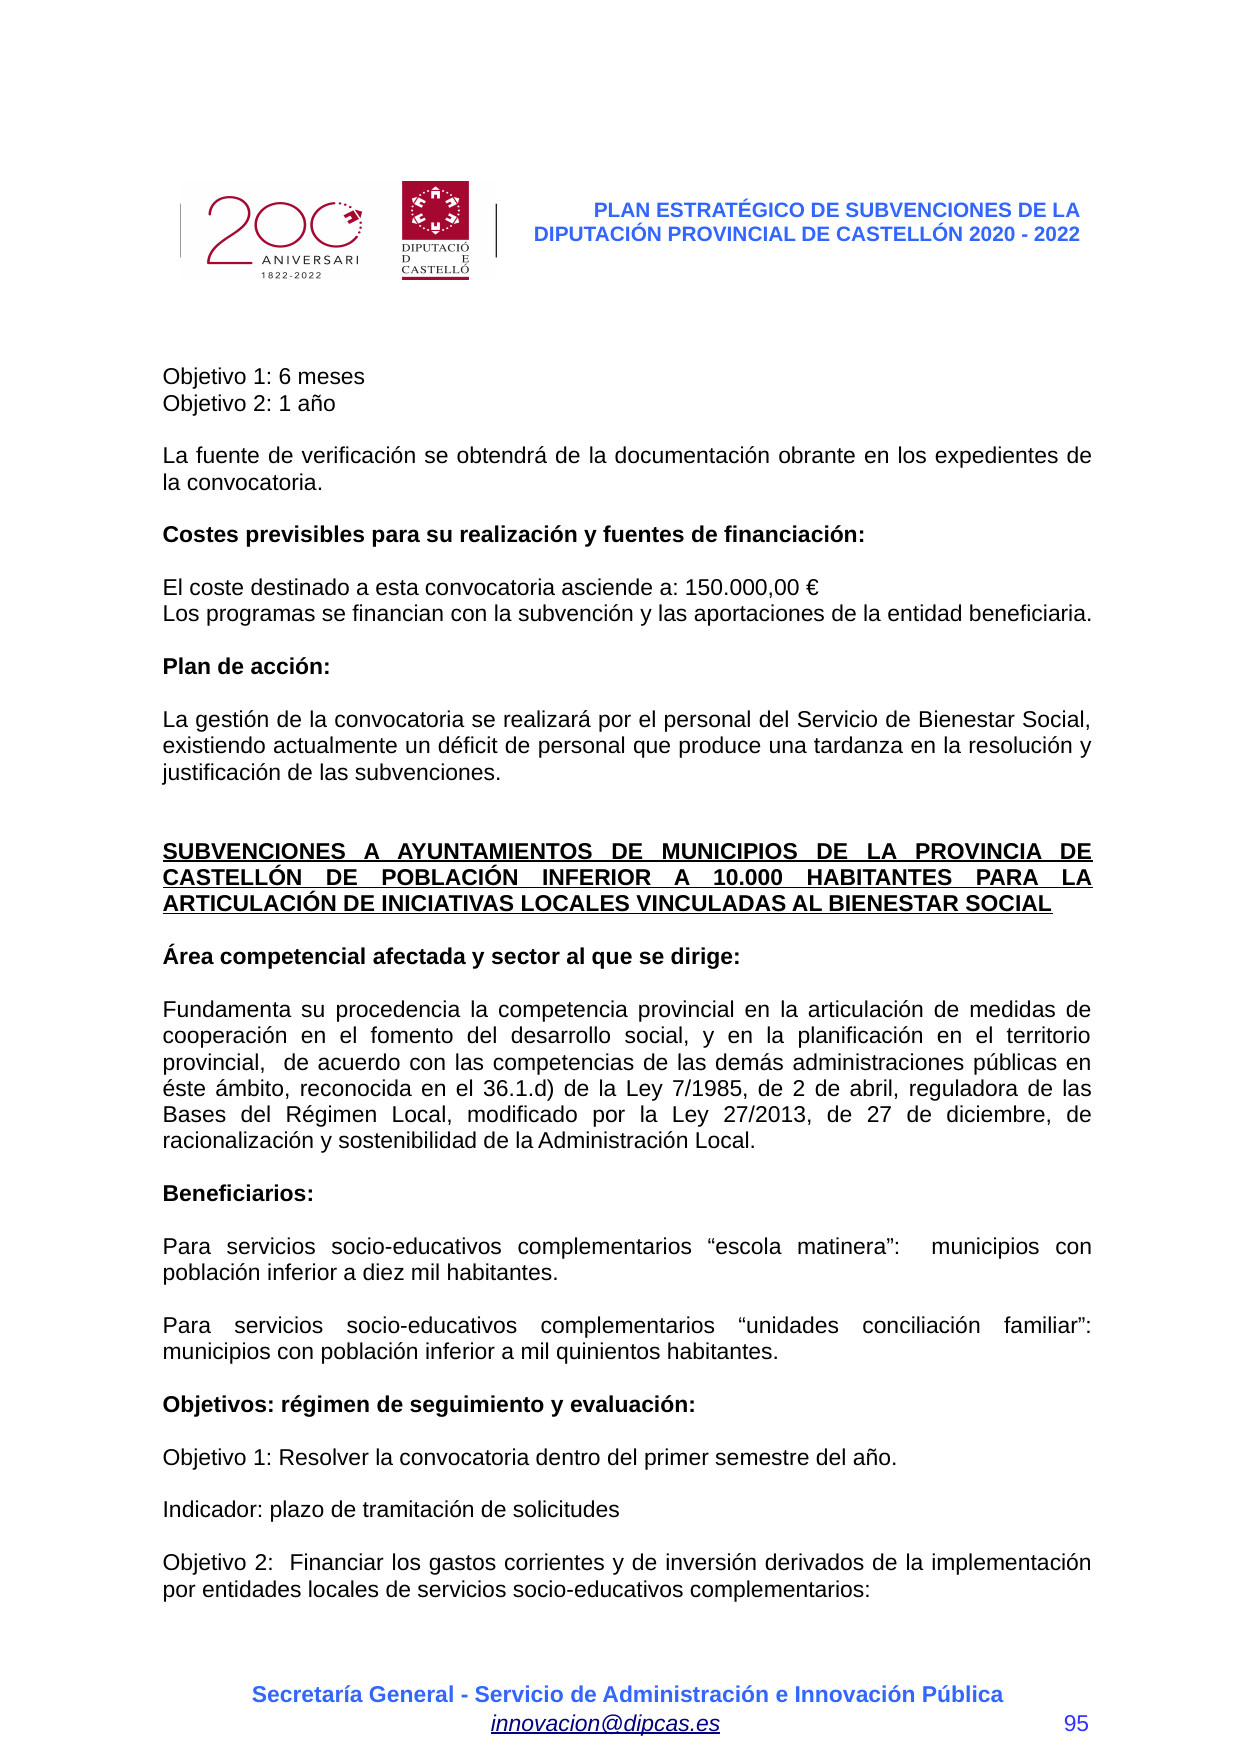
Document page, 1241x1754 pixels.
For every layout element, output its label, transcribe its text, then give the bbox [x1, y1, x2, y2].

text Objetivo 2: 1 año [162, 389, 1092, 416]
text El coste destinado a esta convocatoria asciende a: 150.000,00 € [162, 574, 1092, 600]
text Fundamenta su procedencia la competencia provincial en la articulación de medidas de cooperación en el fomento del desarrollo social, y en la planificación en el territorio provincial, de acuerdo con las competencias de las demás administraciones públicas en éste ámbito, reconocida en el 36.1.d) de la Ley 7/1985, de 2 de abril, reguladora de las Bases del Régimen Local, modificado por la Ley 27/2013, de 27 de diciembre, de racionalización y sostenibilidad de la Administración Local. [162, 996, 1092, 1154]
picture [180, 181, 497, 280]
text La fuente de verificación se obtendrá de la documentación obrante en los expedientes de la convocatoria. [162, 442, 1092, 495]
list Objetivos: régimen de seguimiento y evaluación: [162, 1391, 1092, 1417]
text SUBVENCIONES A AYUNTAMIENTOS DE MUNICIPIOS DE LA PROVINCIA DE [162, 838, 1092, 860]
text CASTELLÓN DE POBLACIÓN INFERIOR A 10.000 HABITANTES PARA LA [162, 861, 1092, 887]
text Costes previsibles para su realización y fuentes de financiación: [162, 521, 1092, 548]
text Objetivo 1: Resolver la convocatoria dentro del primer semestre del año. [162, 1444, 1092, 1470]
text Beneficiarios: [162, 1180, 1092, 1207]
text La gestión de la convocatoria se realizará por el personal del Servicio de Bienestar Social, existiendo actualmente un déficit de personal que produce una tardanza en la resolución y justificación de las subvenciones. [162, 706, 1092, 785]
text ARTICULACIÓN DE INICIATIVAS LOCALES VINCULADAS AL BIENESTAR SOCIAL [162, 888, 1092, 917]
text Para servicios socio-educativos complementarios “unidades conciliación familiar”: municipios con población inferior a mil quinientos habitantes. [162, 1312, 1092, 1365]
text Objetivo 1: 6 meses [162, 363, 1092, 389]
text Objetivo 2: Financiar los gastos corrientes y de inversión derivados de la implementación por entidades locales de servicios socio-educativos complementarios: [162, 1549, 1092, 1602]
text Los programas se financian con la subvención y las aportaciones de la entidad beneficiaria. [162, 600, 1092, 627]
text Indicador: plazo de tramitación de solicitudes [162, 1496, 1092, 1523]
list Área competencial afectada y sector al que se dirige: [115, 943, 1092, 969]
text Para servicios socio-educativos complementarios “escola matinera”: municipios con población inferior a diez mil habitantes. [162, 1233, 1092, 1286]
text Plan de acción: [162, 653, 1092, 679]
